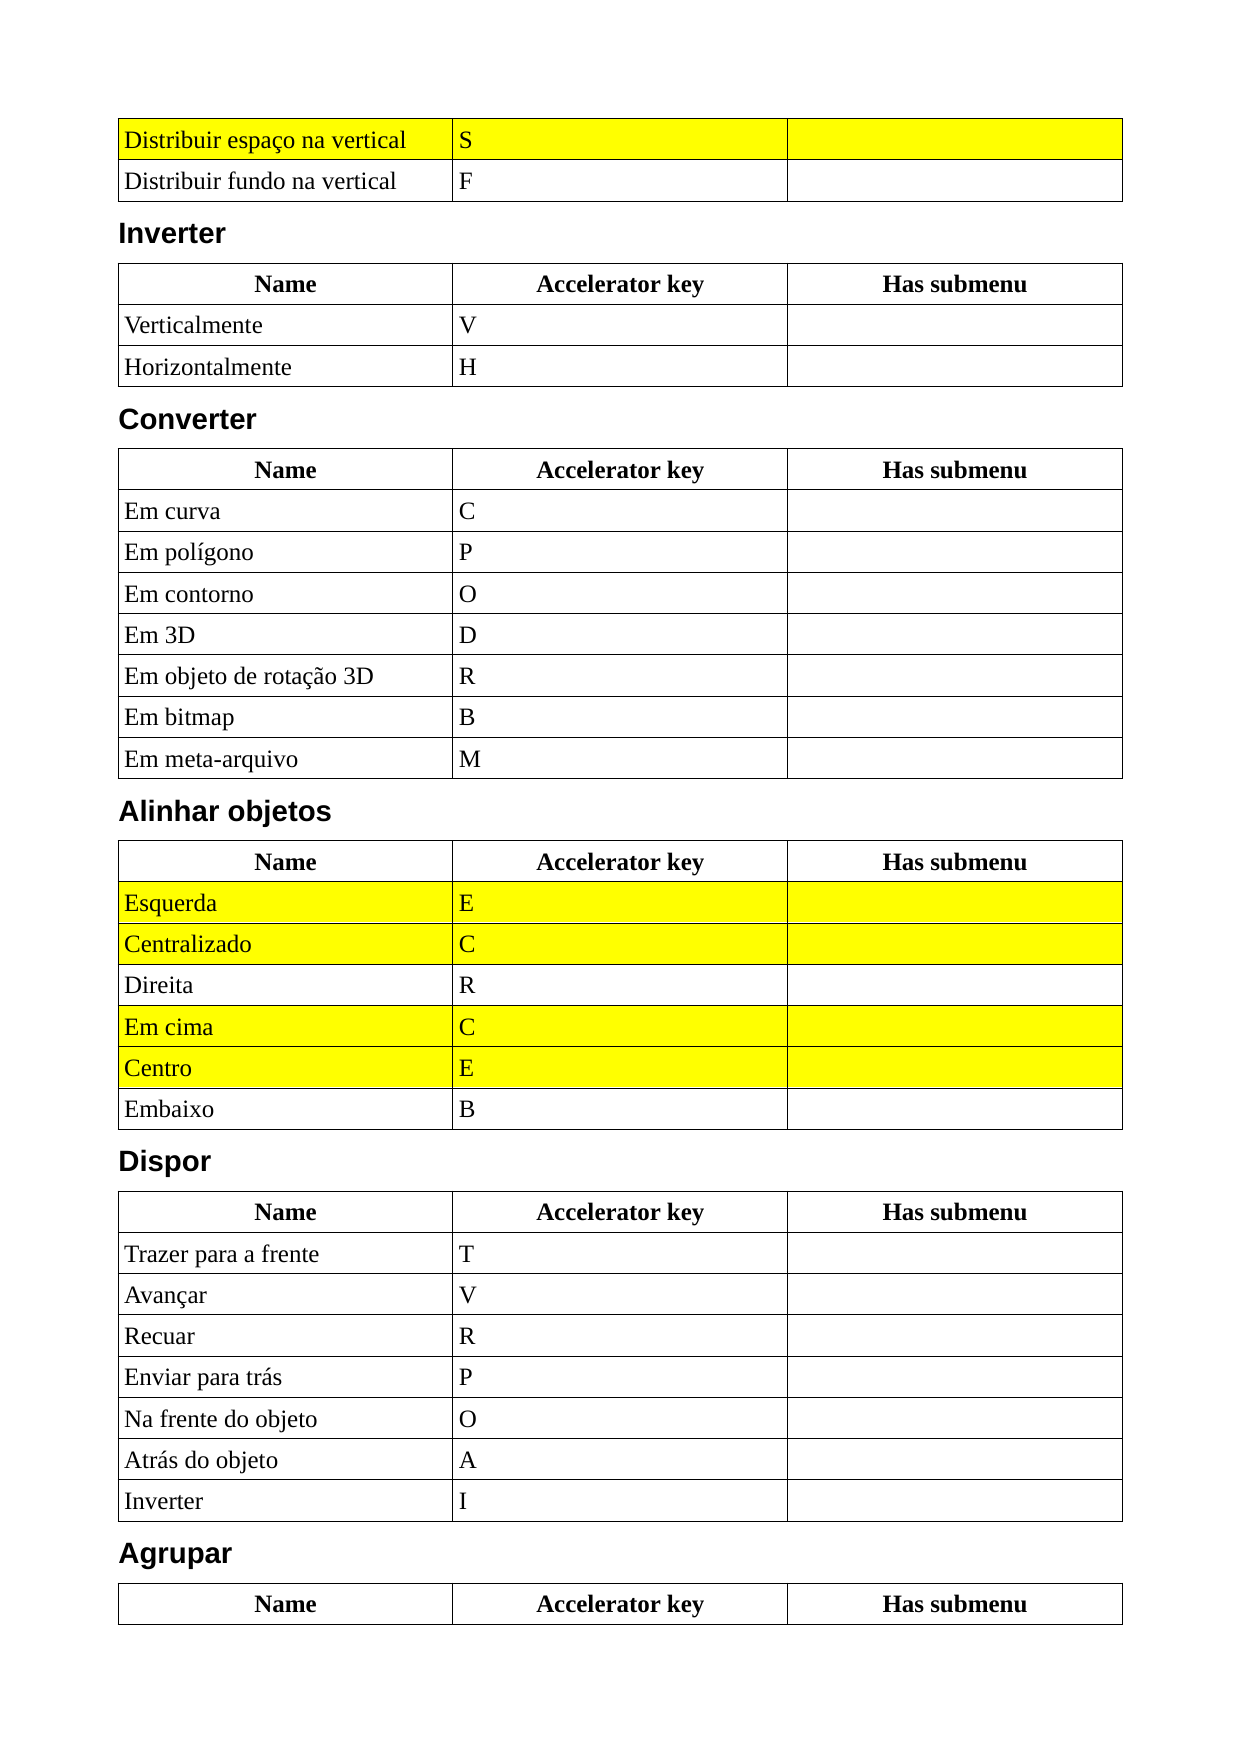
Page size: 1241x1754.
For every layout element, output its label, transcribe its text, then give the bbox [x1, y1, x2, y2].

table_cell [788, 655, 1122, 696]
table_cell Distribuir espaço na vertical [119, 119, 452, 159]
table_cell C [453, 1006, 787, 1046]
table_cell B [453, 1089, 787, 1129]
table_cell A [453, 1439, 787, 1479]
table_cell [788, 532, 1122, 572]
table_header Has submenu [788, 1584, 1122, 1624]
table_cell [788, 1006, 1122, 1046]
table_header Name [119, 449, 452, 489]
table_cell C [453, 924, 787, 964]
table_cell E [453, 882, 787, 922]
table_cell [788, 697, 1122, 737]
table_cell Distribuir fundo na vertical [119, 160, 452, 201]
table_header Accelerator key [453, 264, 787, 304]
table_cell H [453, 346, 787, 386]
table_cell V [453, 1274, 787, 1314]
table_cell Embaixo [119, 1089, 452, 1129]
table_cell [788, 1439, 1122, 1479]
table_cell [788, 1398, 1122, 1438]
table_header Has submenu [788, 1192, 1122, 1232]
table_header Has submenu [788, 449, 1122, 489]
subtitle Alinhar objetos [118, 794, 1122, 827]
table_cell [788, 882, 1122, 922]
subtitle Converter [118, 402, 1122, 436]
table_header Name [119, 841, 452, 881]
table_cell O [453, 1398, 787, 1438]
table_header Accelerator key [453, 449, 787, 489]
table_cell R [453, 655, 787, 696]
table_cell Centralizado [119, 924, 452, 964]
table_cell V [453, 305, 787, 345]
table_cell O [453, 573, 787, 613]
table_cell Em cima [119, 1006, 452, 1046]
table_cell [788, 1480, 1122, 1521]
table_cell Em bitmap [119, 697, 452, 737]
table_cell [788, 614, 1122, 654]
table_cell [788, 346, 1122, 386]
table_cell Recuar [119, 1315, 452, 1356]
table_cell Centro [119, 1047, 452, 1087]
table_header Name [119, 1192, 452, 1232]
table_header Has submenu [788, 841, 1122, 881]
table_header Name [119, 264, 452, 304]
table_cell Em objeto de rotação 3D [119, 655, 452, 696]
table_cell [788, 1274, 1122, 1314]
subtitle Dispor [118, 1144, 1122, 1178]
table_cell [788, 573, 1122, 613]
table_cell Horizontalmente [119, 346, 452, 386]
table_header Accelerator key [453, 841, 787, 881]
table_cell P [453, 532, 787, 572]
table_cell F [453, 160, 787, 201]
table_cell C [453, 490, 787, 531]
table_cell [788, 1315, 1122, 1356]
table_cell T [453, 1233, 787, 1273]
table_cell Em curva [119, 490, 452, 531]
table_cell [788, 490, 1122, 531]
table_header Has submenu [788, 264, 1122, 304]
table_cell R [453, 1315, 787, 1356]
table_cell Inverter [119, 1480, 452, 1521]
table_cell Em contorno [119, 573, 452, 613]
subtitle Inverter [118, 216, 1122, 250]
table_cell M [453, 738, 787, 778]
table_cell E [453, 1047, 787, 1087]
table_cell P [453, 1357, 787, 1397]
table_cell [788, 965, 1122, 1005]
table_header Name [119, 1584, 452, 1624]
subtitle Agrupar [118, 1536, 1122, 1570]
table_cell Direita [119, 965, 452, 1005]
table_cell D [453, 614, 787, 654]
table_cell Na frente do objeto [119, 1398, 452, 1438]
table_cell [788, 1089, 1122, 1129]
table_cell [788, 1047, 1122, 1087]
table_cell I [453, 1480, 787, 1521]
table_cell Esquerda [119, 882, 452, 922]
table_header Accelerator key [453, 1584, 787, 1624]
table_cell Trazer para a frente [119, 1233, 452, 1273]
table_cell [788, 1233, 1122, 1273]
table_cell Atrás do objeto [119, 1439, 452, 1479]
table_cell R [453, 965, 787, 1005]
table_cell [788, 160, 1122, 201]
table_cell [788, 738, 1122, 778]
table_cell Verticalmente [119, 305, 452, 345]
table_cell Em meta-arquivo [119, 738, 452, 778]
table_cell S [453, 119, 787, 159]
table_cell Enviar para trás [119, 1357, 452, 1397]
table_cell [788, 119, 1122, 159]
table_cell Em polígono [119, 532, 452, 572]
table_cell [788, 924, 1122, 964]
table_cell [788, 1357, 1122, 1397]
table_cell Em 3D [119, 614, 452, 654]
table_cell Avançar [119, 1274, 452, 1314]
table_cell B [453, 697, 787, 737]
table_cell [788, 305, 1122, 345]
table_header Accelerator key [453, 1192, 787, 1232]
